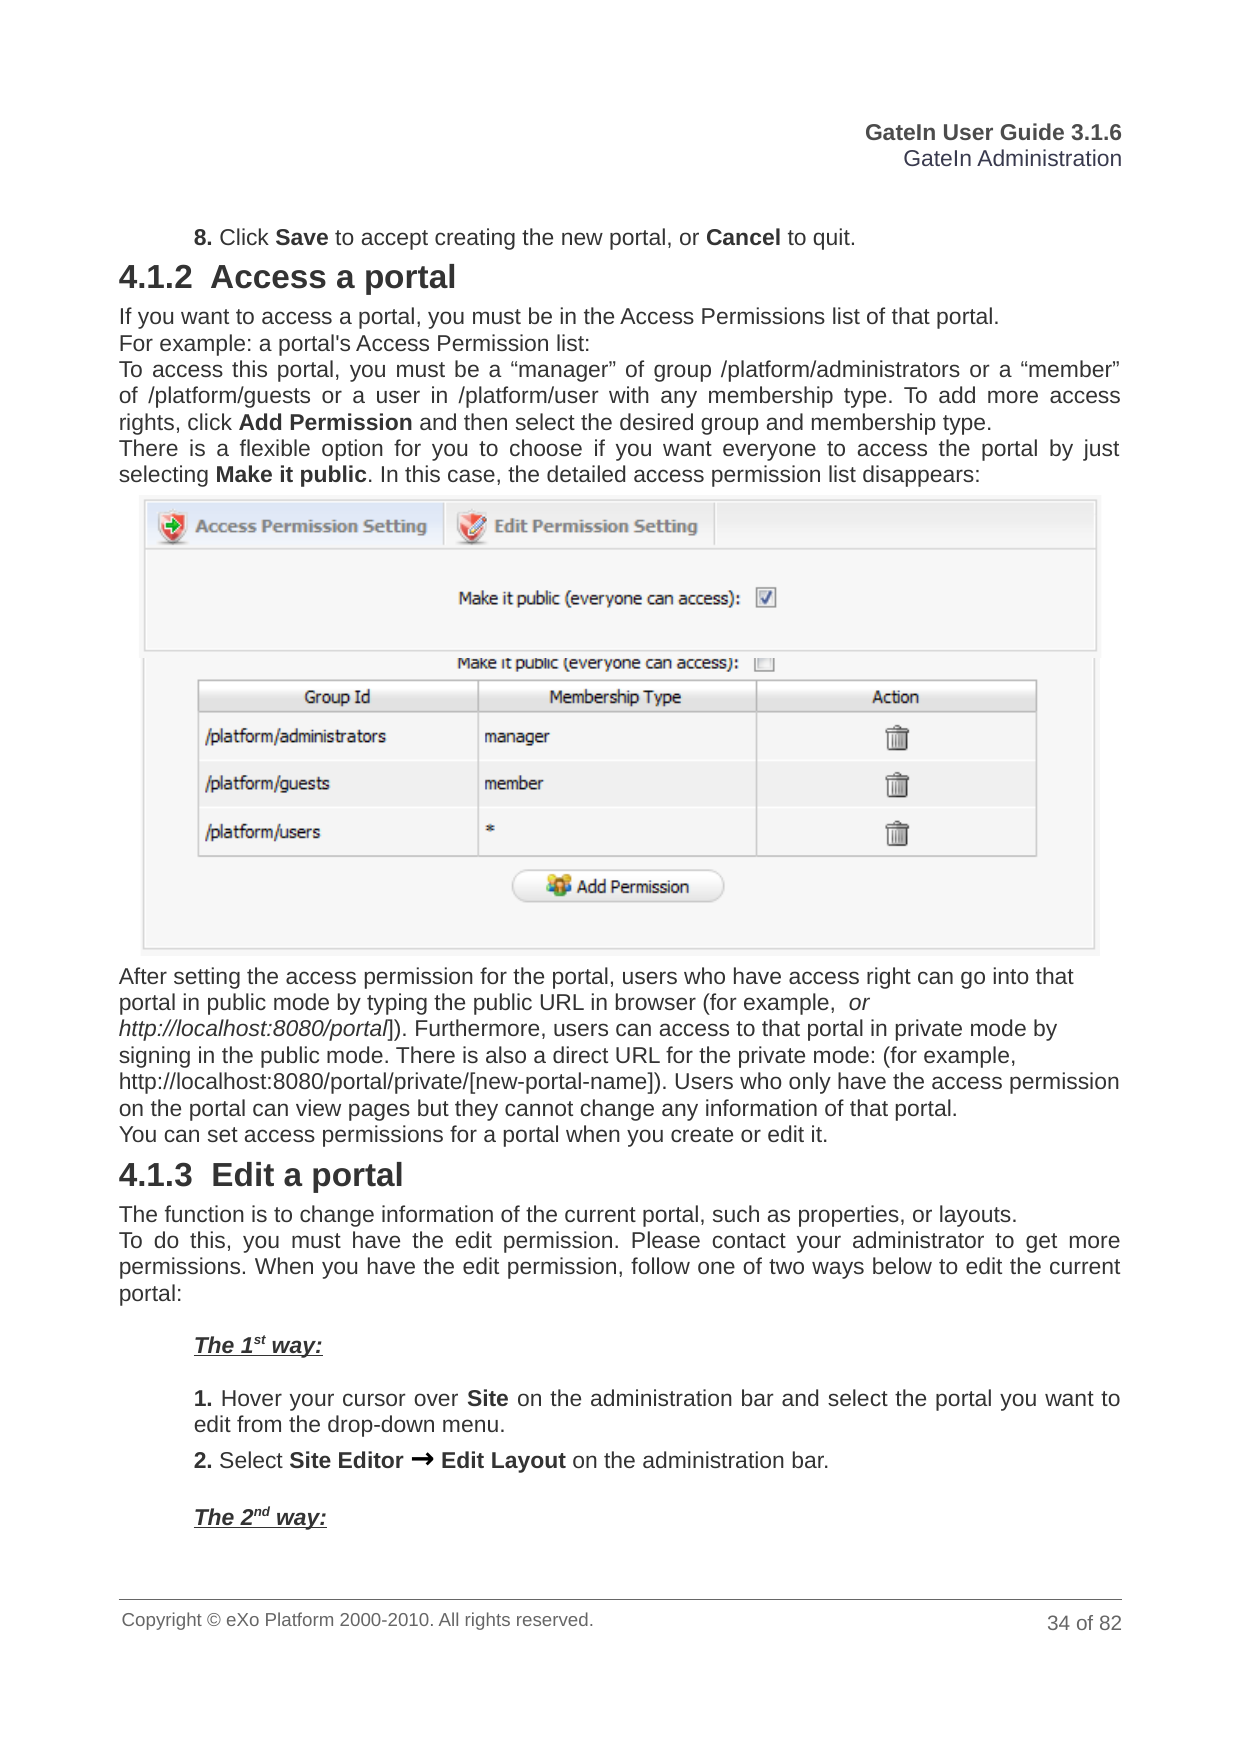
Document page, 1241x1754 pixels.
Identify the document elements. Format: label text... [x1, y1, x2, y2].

text For example: a portal's Access Permission list: [118, 330, 1122, 356]
subtitle Edit a portal [118, 1155, 1122, 1193]
list The 1st way: [156, 1332, 1122, 1359]
list 8. Click Save to accept creating the new portal, or Cancel to quit. [156, 223, 1122, 250]
text To access this portal, you must be a “manager” of group /platform/administrators or a “member” of /platform/guests or a user in /platform/user with any membership type. To add more access rights, click Add Permission and then select the desired group and membership type. [118, 356, 1122, 435]
picture [138, 495, 1102, 956]
text The function is to change information of the current portal, such as properties, or layouts. [118, 1201, 1122, 1227]
list 1. Hover your cursor over Site on the administration bar and select the portal you want to edit from the drop-down menu. [156, 1385, 1122, 1438]
list You can set access permissions for a portal when you create or edit it. [118, 1121, 1122, 1147]
list The 2nd way: [156, 1504, 1122, 1530]
subtitle Access a portal [118, 257, 1122, 296]
text To do this, you must have the edit permission. Please contact your administrator to get more permissions. When you have the edit permission, follow one of two ways below to edit the current portal: [118, 1227, 1122, 1306]
text After setting the access permission for the portal, users who have access right can go into that portal in public mode by typing the public URL in browser (for example, or http://localhost:8080/portal]). Furthermore, users can access to that portal in private mode by signing in the public mode. There is also a direct URL for the private mode: (for example, http://localhost:8080/portal/private/[new-portal-name]). Users who only have the access permission on the portal can view pages but they cannot change any information of that portal. [118, 956, 1122, 1121]
list 2. Select Site Editor → Edit Layout on the administration bar. [156, 1438, 1122, 1477]
text There is a flexible option for you to choose if you want everyone to access the portal by just selecting Make it public. In this case, the detailed access permission list disappears: [118, 435, 1122, 488]
text If you want to access a portal, you must be in the Access Permissions list of that portal. [118, 303, 1122, 330]
